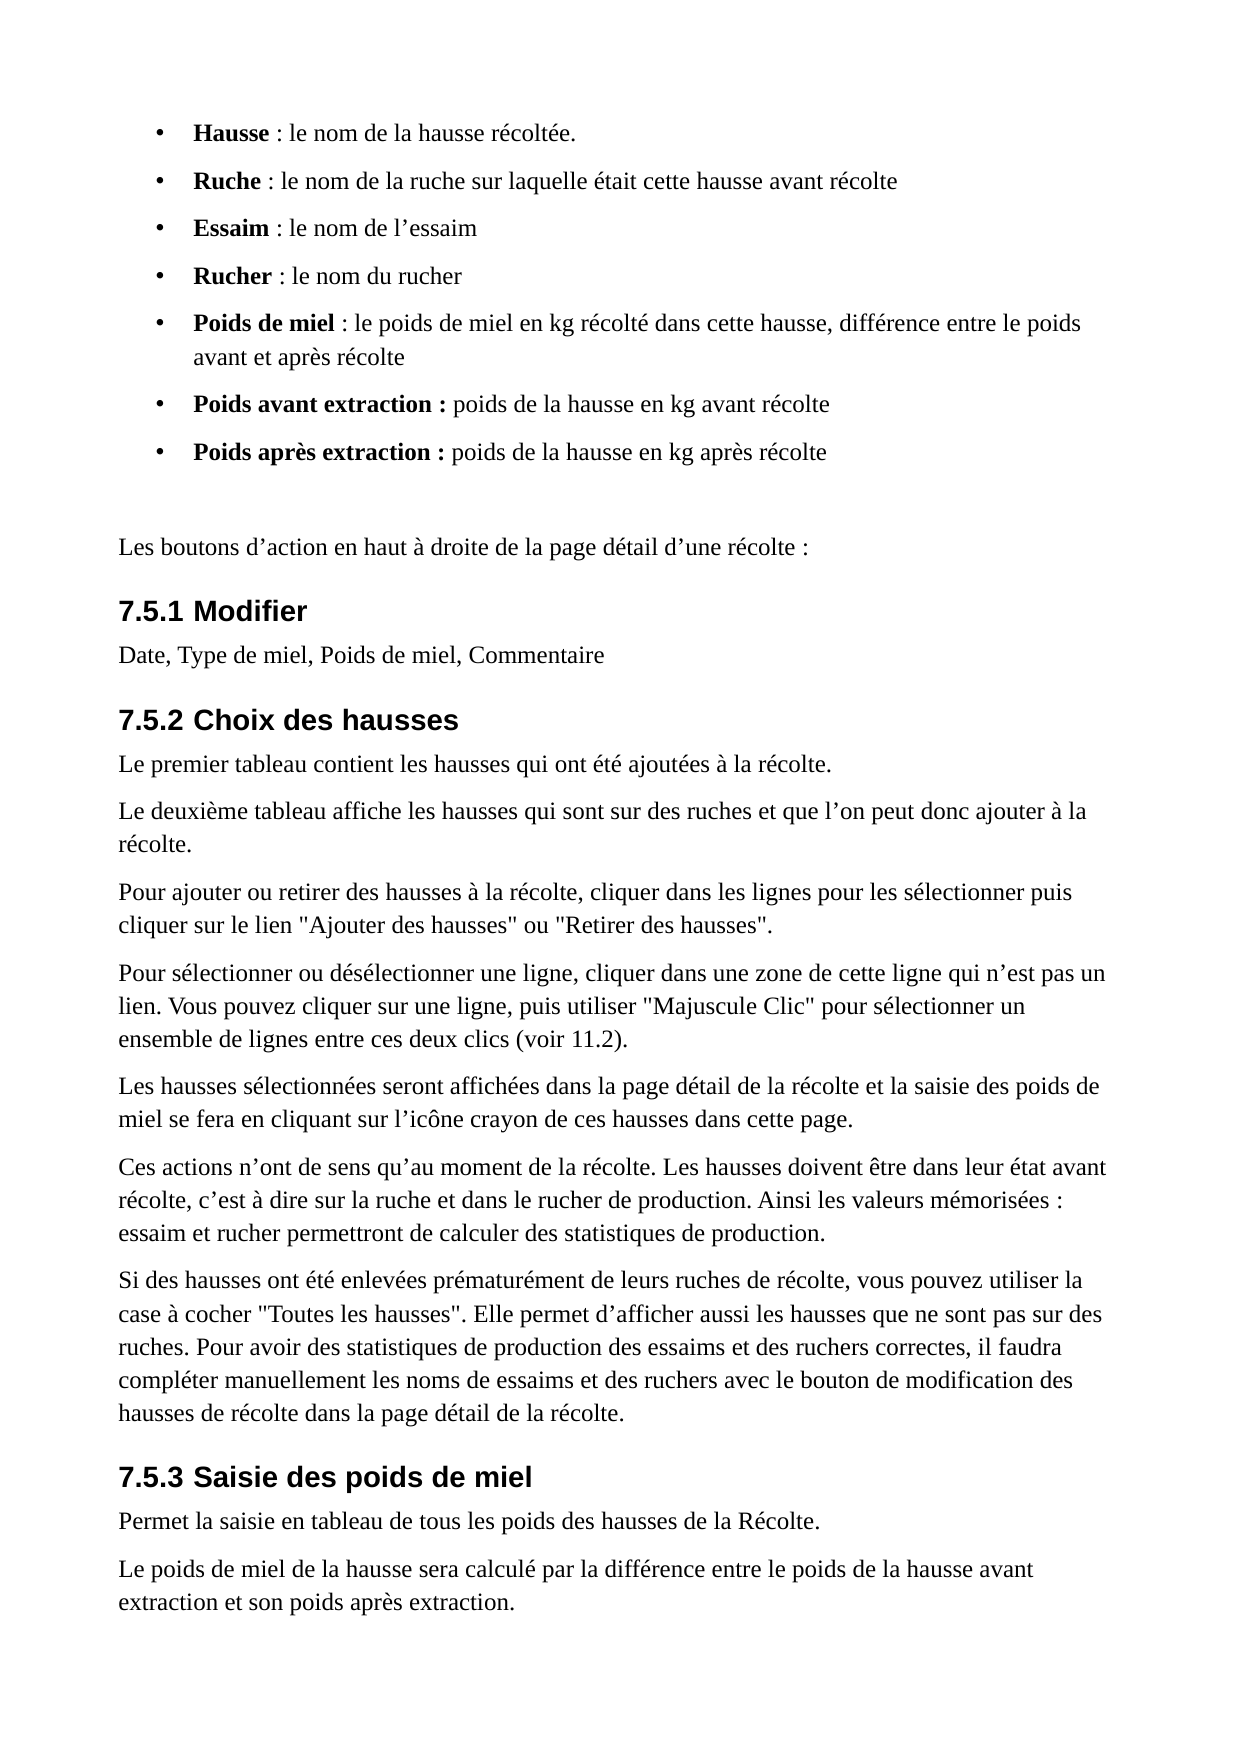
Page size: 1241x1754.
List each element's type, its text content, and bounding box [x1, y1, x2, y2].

text Ces actions n’ont de sens qu’au moment de la récolte. Les hausses doivent être dans leur état avant récolte, c’est à dire sur la ruche et dans le rucher de production. Ainsi les valeurs mémorisées : essaim et rucher permettront de calculer des statistiques de production. [118, 1152, 1122, 1247]
list Essaim : le nom de l’essaim [156, 213, 1122, 242]
text Le premier tableau contient les hausses qui ont été ajoutées à la récolte. [118, 749, 1122, 778]
text Permet la saisie en tableau de tous les poids des hausses de la Récolte. [118, 1506, 1122, 1535]
subtitle Modifier [118, 594, 1122, 628]
subtitle Choix des hausses [118, 703, 1122, 736]
text Les boutons d’action en haut à droite de la page détail d’une récolte : [118, 532, 1122, 561]
text Les hausses sélectionnées seront affichées dans la page détail de la récolte et la saisie des poids de miel se fera en cliquant sur l’icône crayon de ces hausses dans cette page. [118, 1071, 1122, 1133]
text Date, Type de miel, Poids de miel, Commentaire [118, 640, 1122, 669]
text Pour ajouter ou retirer des hausses à la récolte, cliquer dans les lignes pour les sélectionner puis cliquer sur le lien "Ajouter des hausses" ou "Retirer des hausses". [118, 877, 1122, 939]
text Le deuxième tableau affiche les hausses qui sont sur des ruches et que l’on peut donc ajouter à la récolte. [118, 796, 1122, 858]
list Poids de miel : le poids de miel en kg récolté dans cette hausse, différence entre le poids avant et après récolte [156, 308, 1122, 370]
text Si des hausses ont été enlevées prématurément de leurs ruches de récolte, vous pouvez utiliser la case à cocher "Toutes les hausses". Elle permet d’afficher aussi les hausses que ne sont pas sur des ruches. Pour avoir des statistiques de production des essaims et des ruchers correctes, il faudra compléter manuellement les noms de essaims et des ruchers avec le bouton de modification des hausses de récolte dans la page détail de la récolte. [118, 1266, 1122, 1426]
list Poids avant extraction : poids de la hausse en kg avant récolte [156, 389, 1122, 418]
list Hausse : le nom de la hausse récoltée. [156, 118, 1122, 147]
list Rucher : le nom du rucher [156, 261, 1122, 290]
subtitle Saisie des poids de miel [118, 1460, 1122, 1494]
text Le poids de miel de la hausse sera calculé par la différence entre le poids de la hausse avant extraction et son poids après extraction. [118, 1554, 1122, 1616]
text Pour sélectionner ou désélectionner une ligne, cliquer dans une zone de cette ligne qui n’est pas un lien. Vous pouvez cliquer sur une ligne, puis utiliser "Majuscule Clic" pour sélectionner un ensemble de lignes entre ces deux clics (voir 11.2). [118, 958, 1122, 1052]
list Ruche : le nom de la ruche sur laquelle était cette hausse avant récolte [156, 166, 1122, 194]
list Poids après extraction : poids de la hausse en kg après récolte [156, 437, 1122, 466]
